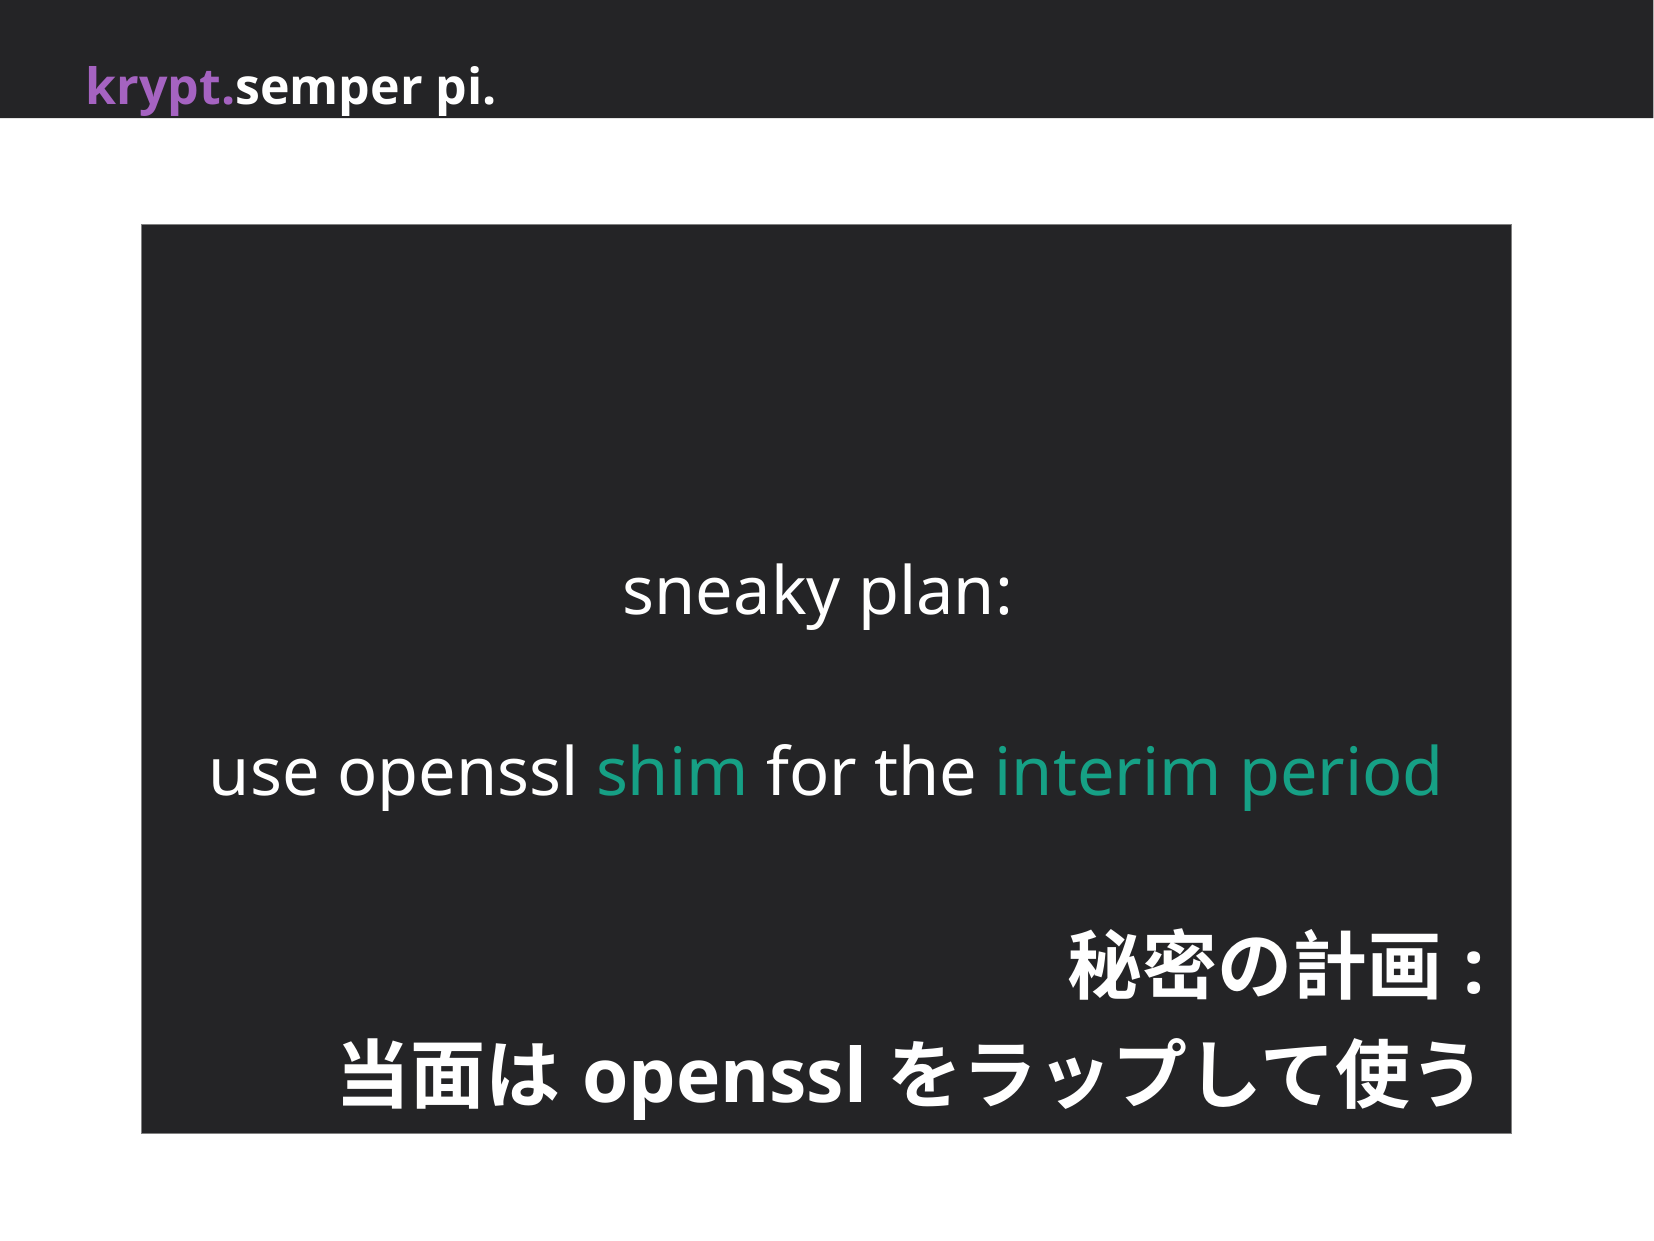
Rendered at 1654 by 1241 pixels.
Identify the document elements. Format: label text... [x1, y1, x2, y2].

text_box [0, 0, 1654, 119]
text_box sneaky plan: use openssl shim for the interim period [141, 224, 1512, 1134]
text_box 秘密の計画: 当面はopensslをラップして使う [153, 909, 1501, 1123]
text_box krypt.semper pi. [70, 43, 544, 119]
